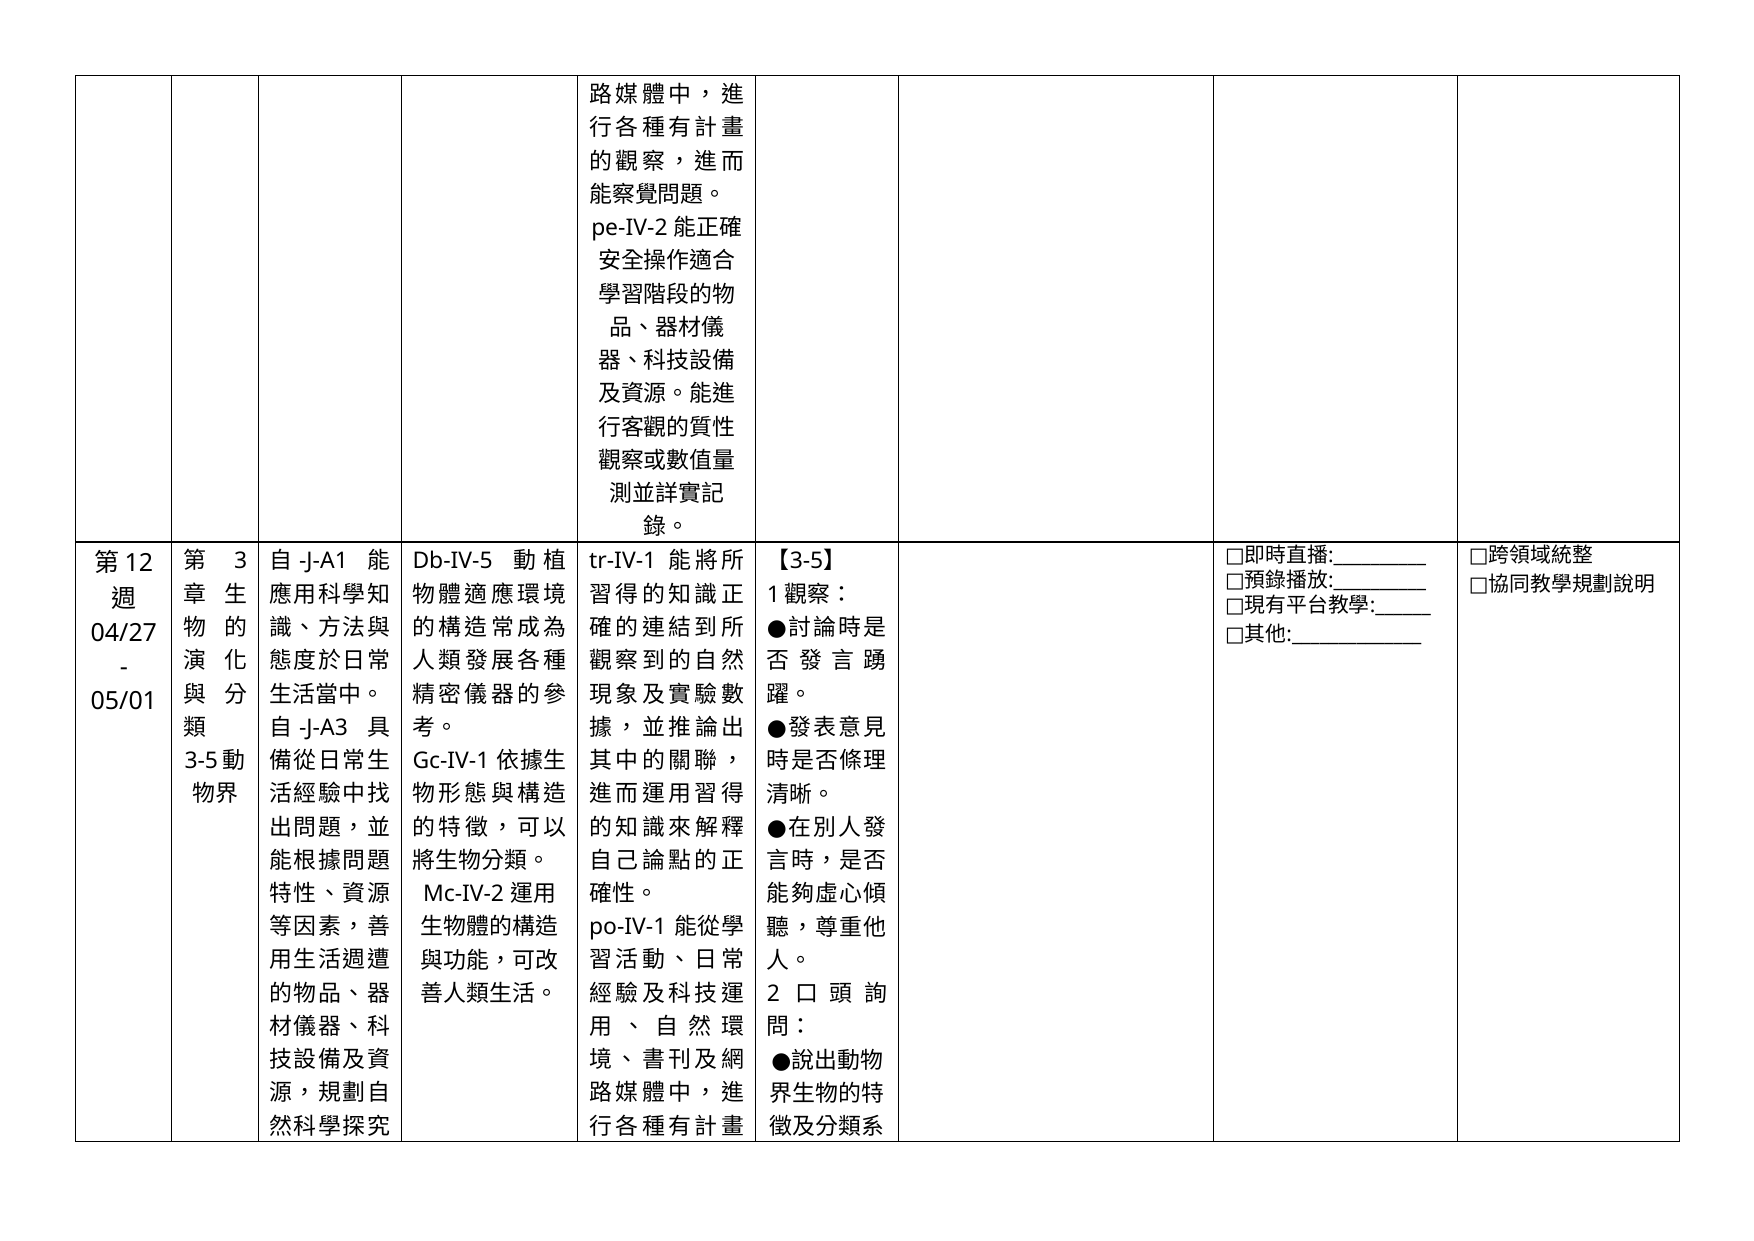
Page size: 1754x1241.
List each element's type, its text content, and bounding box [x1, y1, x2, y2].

table_cell [259, 76, 401, 541]
table_cell [76, 76, 171, 541]
table_cell [756, 76, 898, 541]
table_cell [899, 543, 1213, 1141]
table_cell [172, 76, 258, 541]
table_cell [1214, 76, 1457, 541]
table_cell Db-IV-5 動植物體適應環境的構造常成為人類發展各種精密儀器的參考。 Gc-IV-1 依據生物形態與構造的特徵，可以將生物分類。 Mc-IV-2 運用生物體的構造與功能，可改善人類生活。 [402, 543, 577, 1141]
table_cell 第12週 04/27-05/01 [76, 543, 171, 1141]
table_cell □即時直播:__________ □預錄播放:__________ □現有平台教學:______ □其他:______________ [1214, 543, 1457, 1141]
table_cell 自-J-A1 能應用科學知識、方法與態度於日常生活當中。 自-J-A3 具備從日常生活經驗中找出問題，並能根據問題特性、資源等因素，善用生活週遭的物品、器材儀器、科技設備及資源，規劃自然科學探究 [259, 543, 401, 1141]
table_cell 【3-5】 1觀察： ●討論時是否發言踴躍。 ●發表意見時是否條理清晰。 ●在別人發言時，是否能夠虛心傾聽，尊重他人。 2口頭詢問： ●說出動物界生物的特徵及分類系 [756, 543, 898, 1141]
table_cell [402, 76, 577, 541]
table_cell □跨領域統整 □協同教學規劃說明 [1458, 543, 1679, 1141]
table_cell [899, 76, 1213, 541]
table_cell 第3章生物的演化與分類 3-5動物界 [172, 543, 258, 1141]
table_cell 路媒體中，進行各種有計畫的觀察，進而能察覺問題。 pe-IV-2 能正確安全操作適合學習階段的物品、器材儀器、科技設備及資源。能進行客觀的質性觀察或數值量測並詳實記錄。 [578, 76, 755, 541]
table_cell tr-IV-1 能將所習得的知識正確的連結到所觀察到的自然現象及實驗數據，並推論出其中的關聯，進而運用習得的知識來解釋自己論點的正確性。 po-IV-1 能從學習活動、日常經驗及科技運用、自然環境、書刊及網路媒體中，進行各種有計畫 [578, 543, 755, 1141]
table_cell [1458, 76, 1679, 541]
